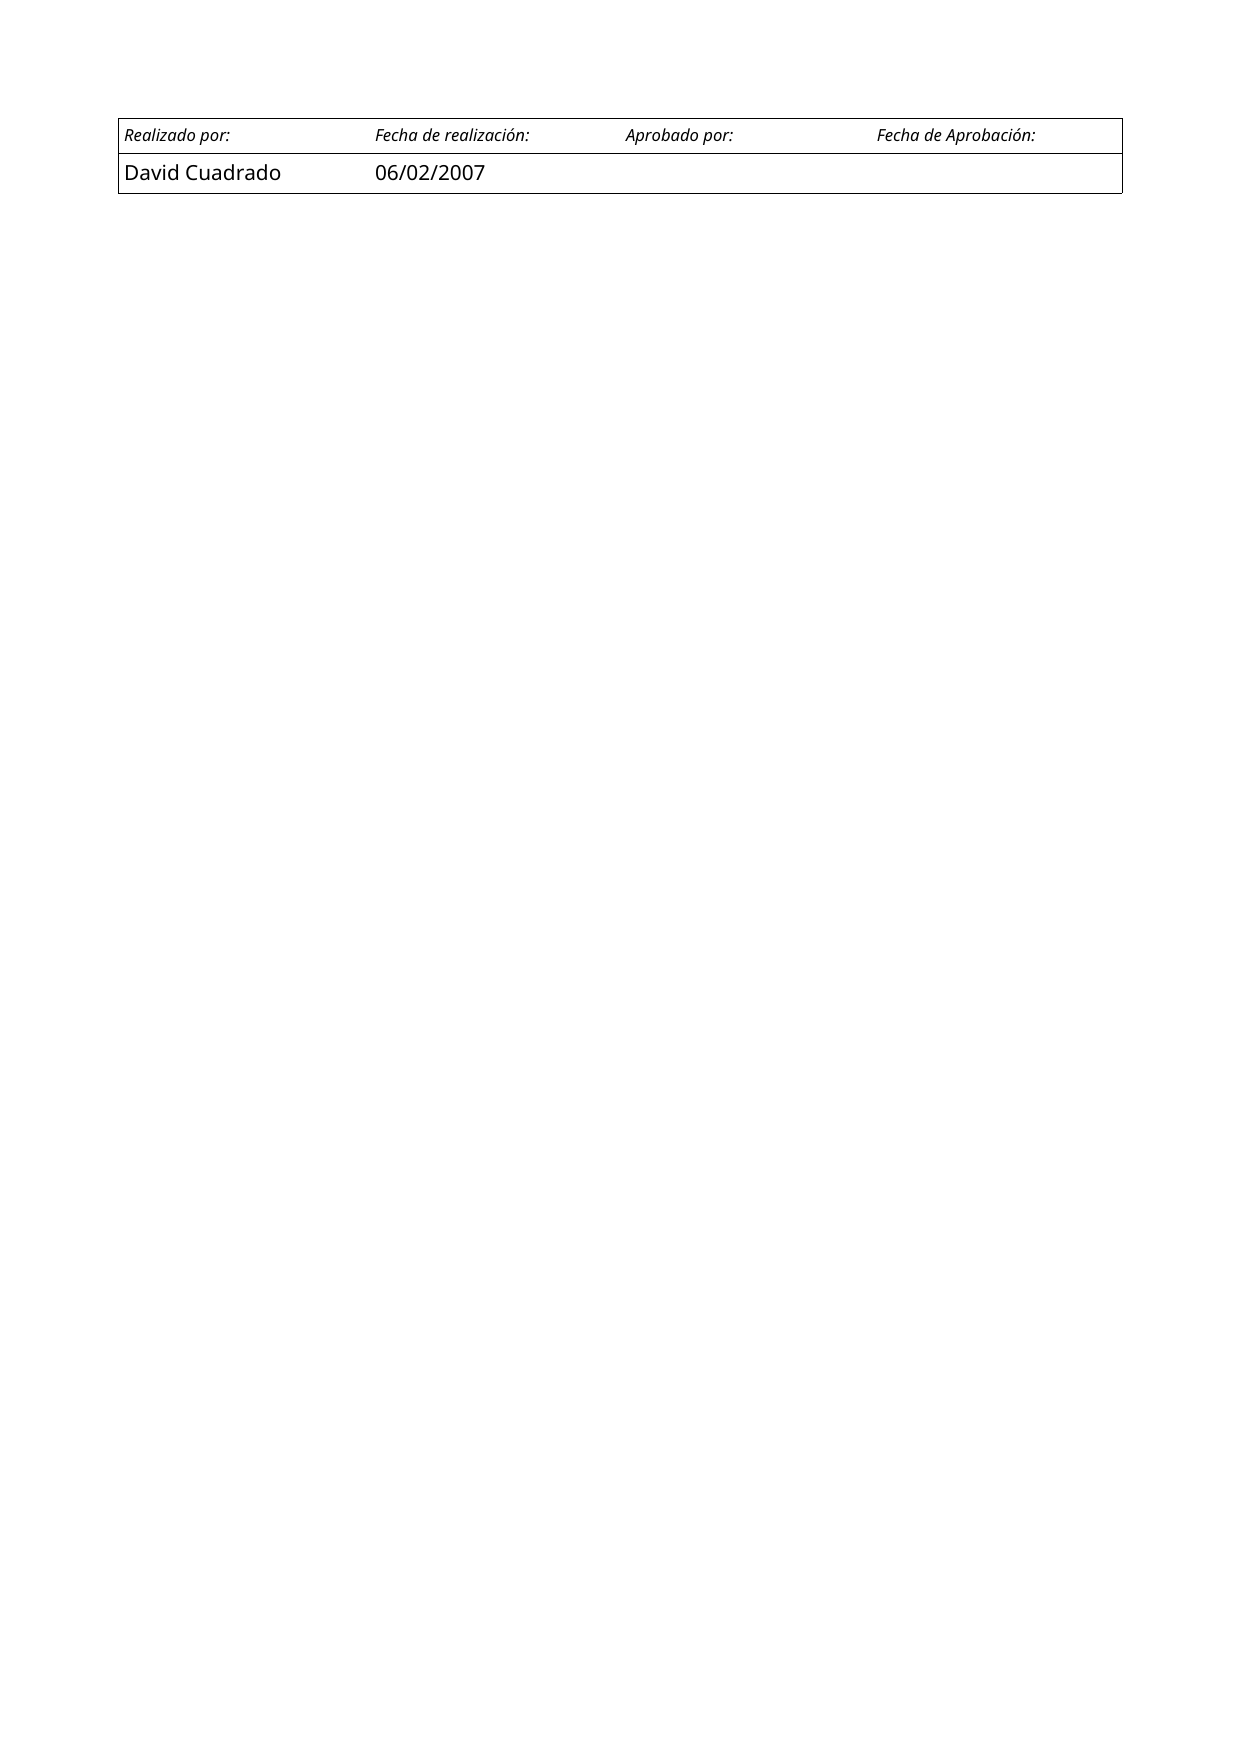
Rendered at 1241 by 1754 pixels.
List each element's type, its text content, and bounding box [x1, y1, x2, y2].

table_header Aprobado por: [620, 119, 871, 152]
table_cell [871, 154, 1122, 192]
table_header Fecha de realización: [369, 119, 620, 152]
table_header Realizado por: [119, 119, 369, 152]
table_cell David Cuadrado [119, 154, 369, 192]
table_header Fecha de Aprobación: [871, 119, 1122, 152]
table_cell 06/02/2007 [369, 154, 620, 192]
table_cell [620, 154, 871, 192]
